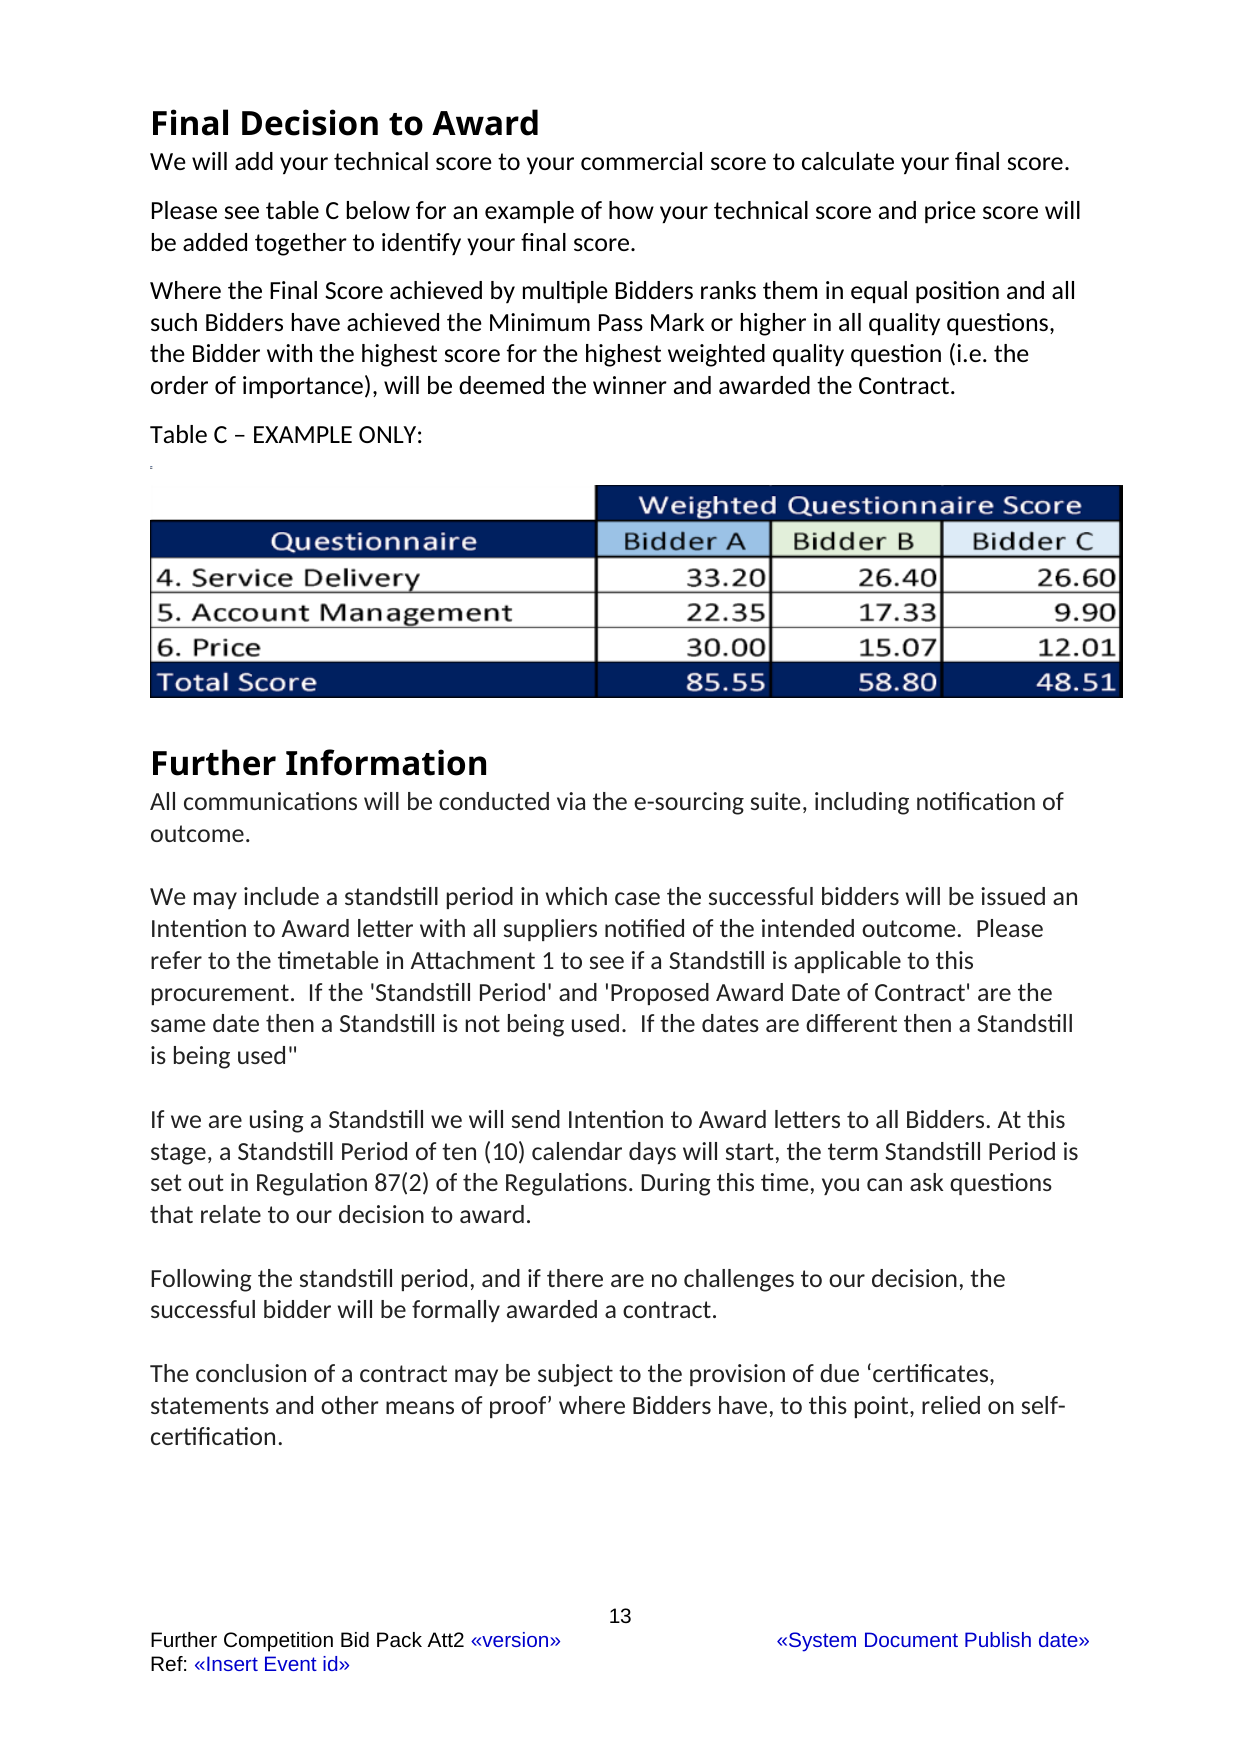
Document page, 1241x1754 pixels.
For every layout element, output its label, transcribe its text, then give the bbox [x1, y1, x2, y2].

subtitle Final Decision to Award [150, 100, 1090, 145]
text Please see table C below for an example of how your technical score and price score will be added together to identify your final score. [150, 194, 1090, 257]
picture [150, 485, 1123, 698]
text The conclusion of a contract may be subject to the provision of due ‘certificates, statements and other means of proof’ where Bidders have, to this point, relied on self-certification. [150, 1357, 1090, 1452]
subtitle Further Information [150, 740, 1090, 785]
text If we are using a Standstill we will send Intention to Award letters to all Bidders. At this stage, a Standstill Period of ten (10) calendar days will start, the term Standstill Period is set out in Regulation 87(2) of the Regulations. During this time, you can ask questions that relate to our decision to award. [150, 1103, 1090, 1230]
text Following the standstill period, and if there are no challenges to our decision, the successful bidder will be formally awarded a contract. [150, 1262, 1090, 1325]
text Table C – EXAMPLE ONLY: [150, 418, 1090, 449]
text We will add your technical score to your commercial score to calculate your final score. [150, 145, 1090, 177]
text All communications will be conducted via the e-sourcing suite, including notification of outcome. [150, 785, 1090, 849]
text We may include a standstill period in which case the successful bidders will be issued an Intention to Award letter with all suppliers notified of the intended outcome. Please refer to the timetable in Attachment 1 to see if a Standstill is applicable to this procurement. If the 'Standstill Period' and 'Proposed Award Date of Contract' are the same date then a Standstill is not being used. If the dates are different then a Standstill is being used" [150, 880, 1090, 1071]
text Where the Final Score achieved by multiple Bidders ranks them in equal position and all such Bidders have achieved the Minimum Pass Mark or higher in all quality questions, the Bidder with the highest score for the highest weighted quality question (i.e. the order of importance), will be deemed the winner and awarded the Contract. [150, 274, 1090, 401]
